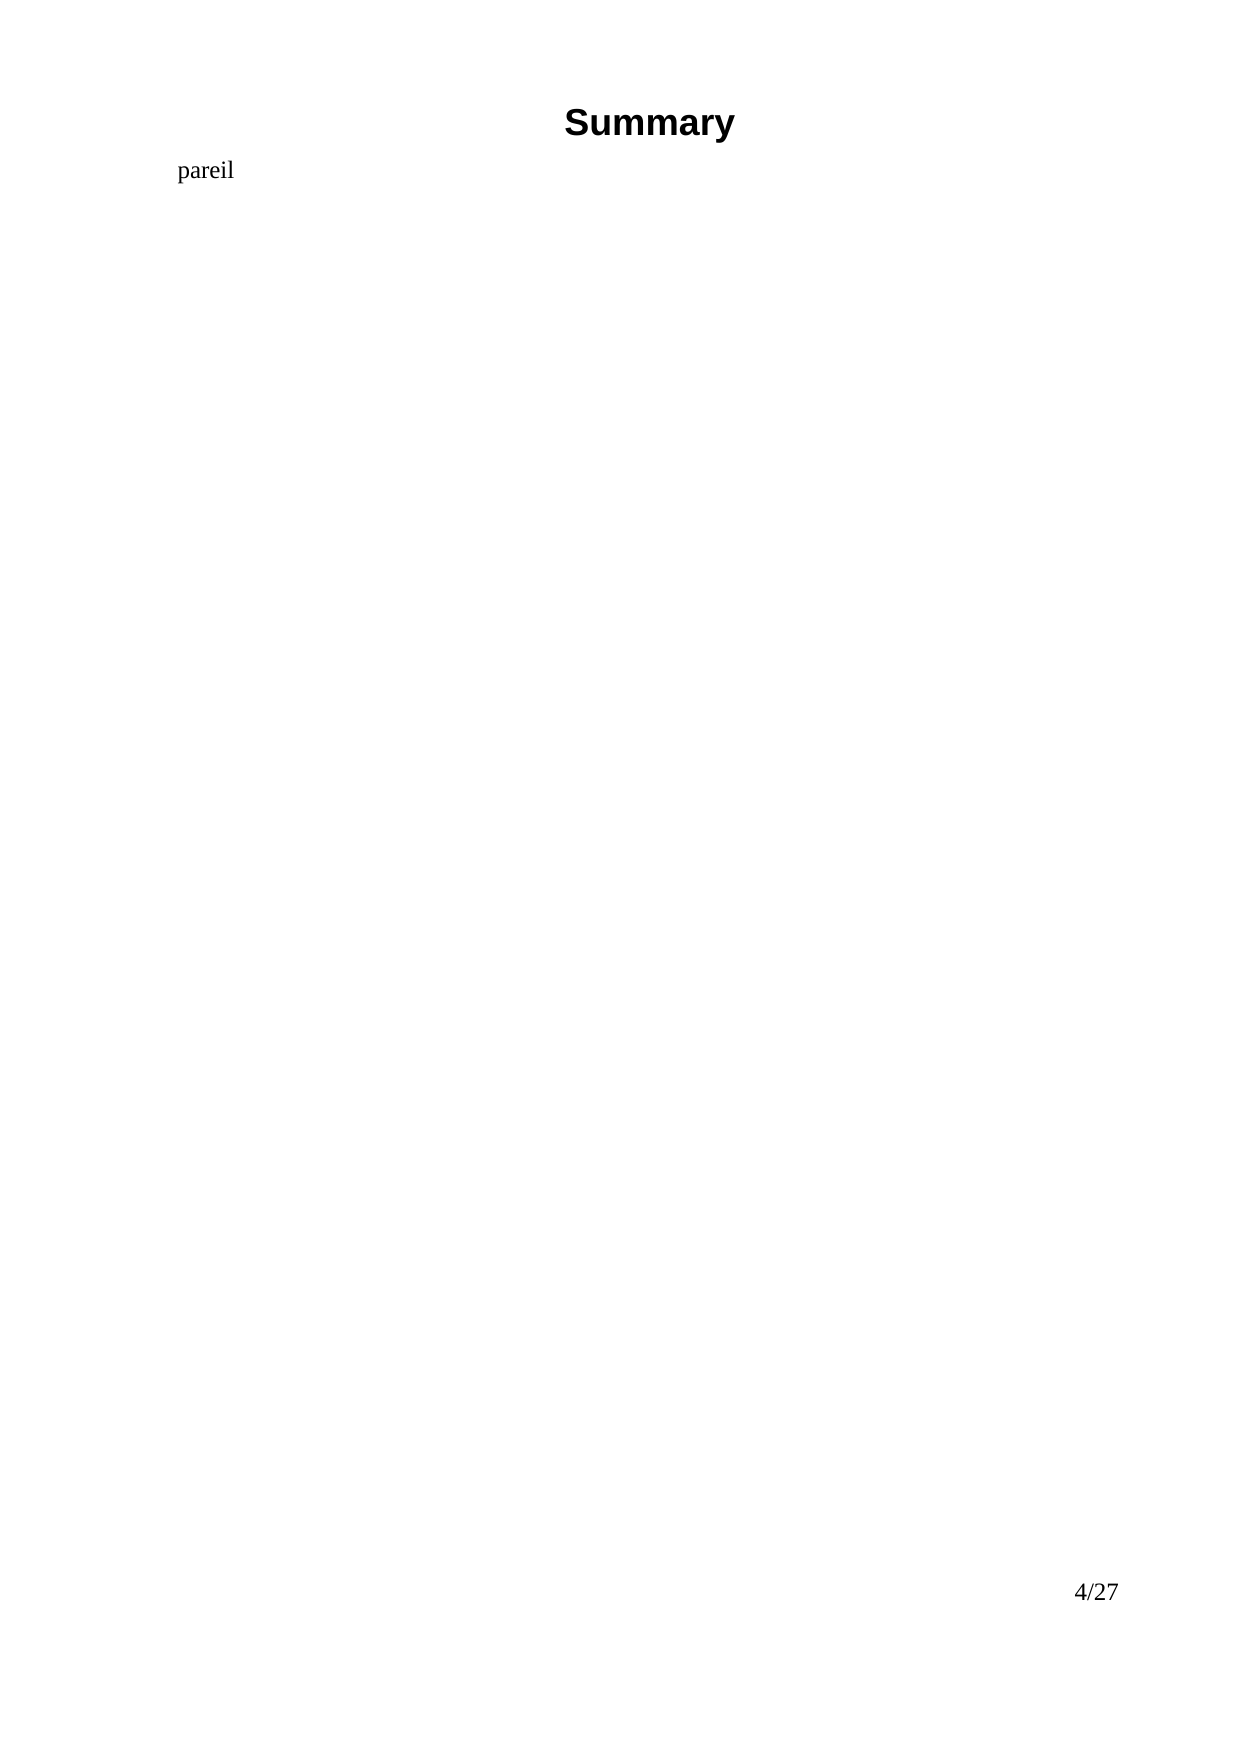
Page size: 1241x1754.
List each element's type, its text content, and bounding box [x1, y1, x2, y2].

subtitle Summary [177, 100, 1122, 143]
text pareil [177, 156, 1122, 184]
